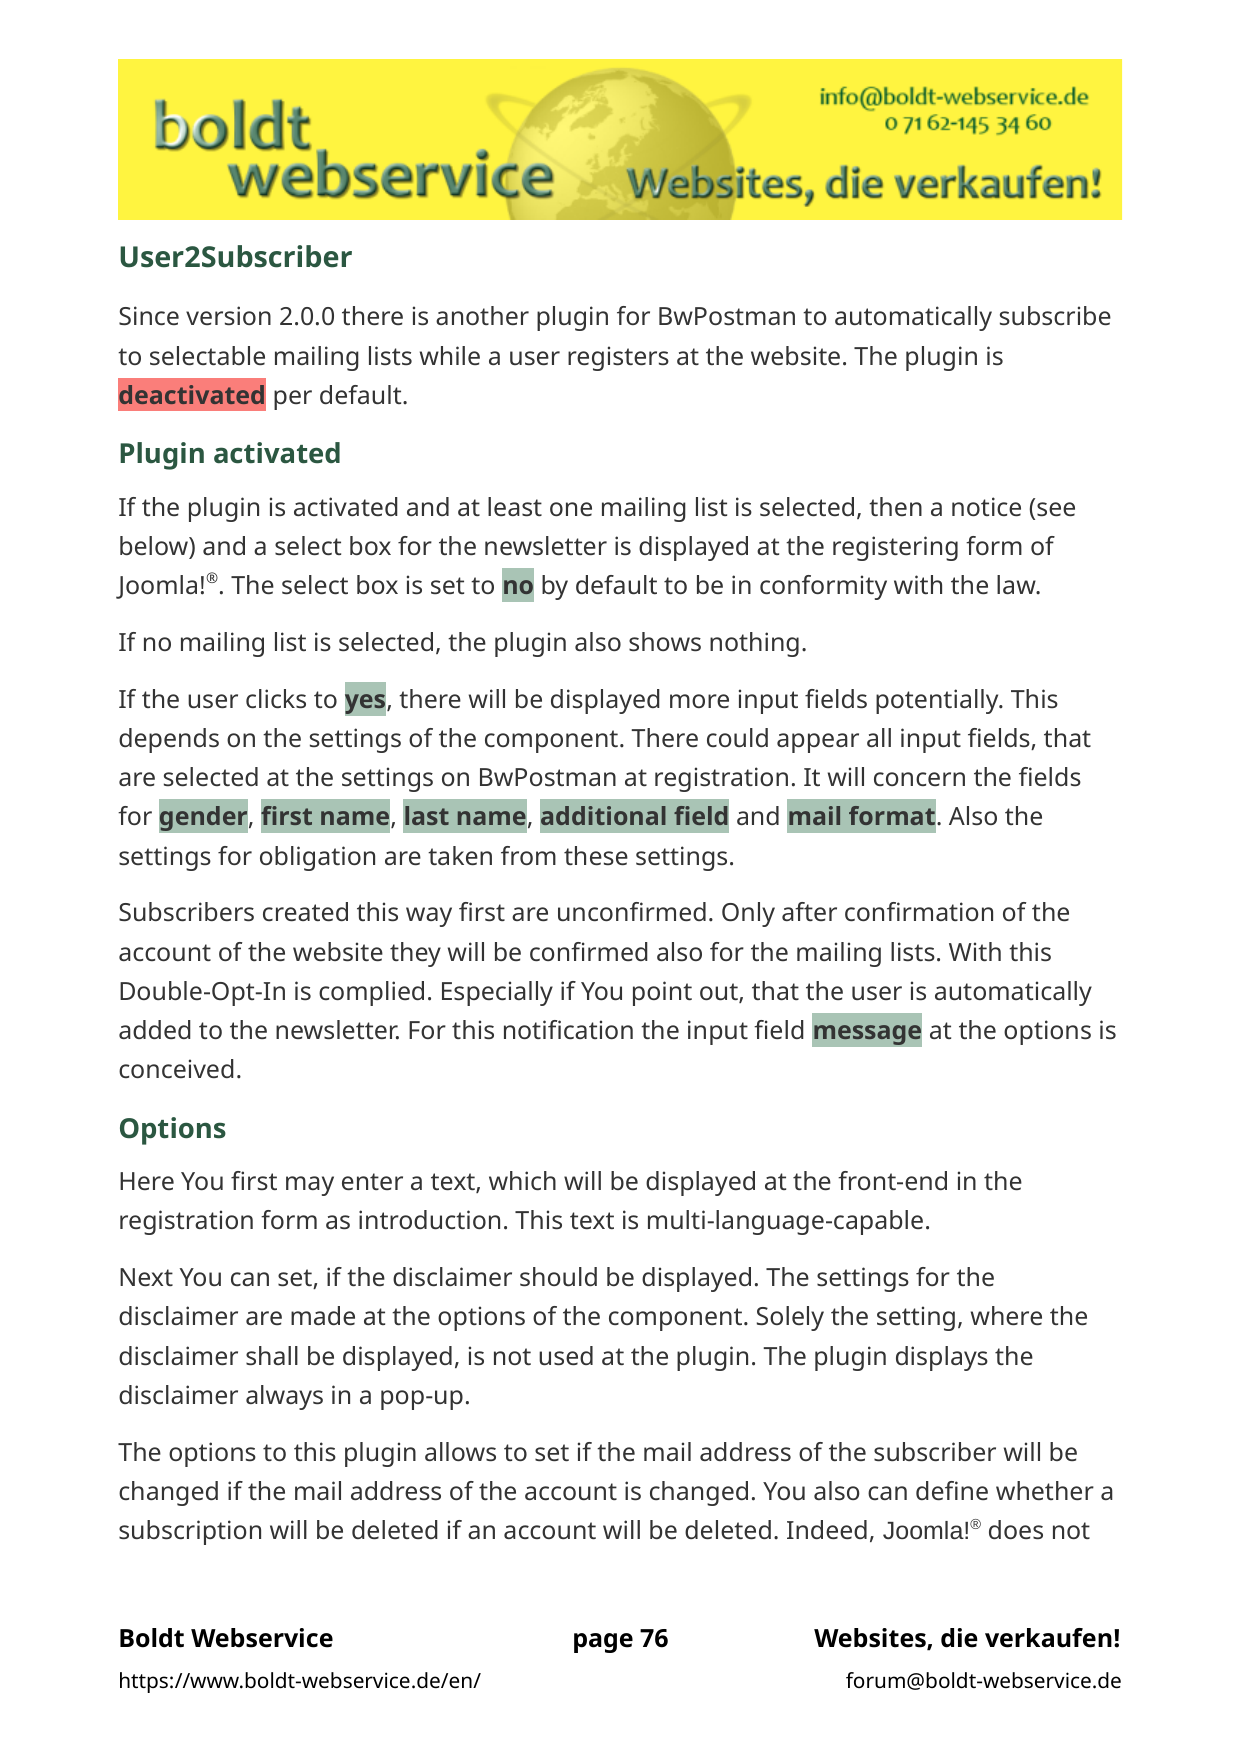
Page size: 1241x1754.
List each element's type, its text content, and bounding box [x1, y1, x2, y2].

text The options to this plugin allows to set if the mail address of the subscriber will be changed if the mail address of the account is changed. You also can define whether a subscription will be deleted if an account will be deleted. Indeed, Joomla!® does not [118, 1434, 1122, 1547]
text If the plugin is activated and at least one mailing list is selected, then a notice (see below) and a select box for the newsletter is displayed at the registering form of Joomla!®. The select box is set to no by default to be in conformity with the law. [118, 489, 1122, 602]
subtitle User2Subscriber [118, 236, 1122, 275]
text If the user clicks to yes, there will be displayed more input fields potentially. This depends on the settings of the component. There could appear all input fields, that are selected at the settings on BwPostman at registration. It will concern the fields for gender, first name, last name, additional field and mail format. Also the settings for obligation are taken from these settings. [118, 682, 1122, 872]
text Subscribers created this way first are unconfirmed. Only after confirmation of the account of the website they will be confirmed also for the mailing lists. With this Double-Opt-In is complied. Especially if You point out, that the user is automatically added to the newsletter. For this notification the input field message at the options is conceived. [118, 895, 1122, 1086]
subtitle Options [118, 1109, 1122, 1146]
picture [118, 59, 1123, 220]
text Here You first may enter a text, which will be displayed at the front-end in the registration form as introduction. This text is multi-language-capable. [118, 1164, 1122, 1237]
text If no mailing list is selected, the plugin also shows nothing. [118, 625, 1122, 659]
subtitle Plugin activated [118, 434, 1122, 472]
text Next You can set, if the disclaimer should be displayed. The settings for the disclaimer are made at the options of the component. Solely the setting, where the disclaimer shall be displayed, is not used at the plugin. The plugin displays the disclaimer always in a pop-up. [118, 1260, 1122, 1411]
text Since version 2.0.0 there is another plugin for BwPostman to automatically subscribe to selectable mailing lists while a user registers at the website. The plugin is deactivated per default. [118, 299, 1122, 411]
